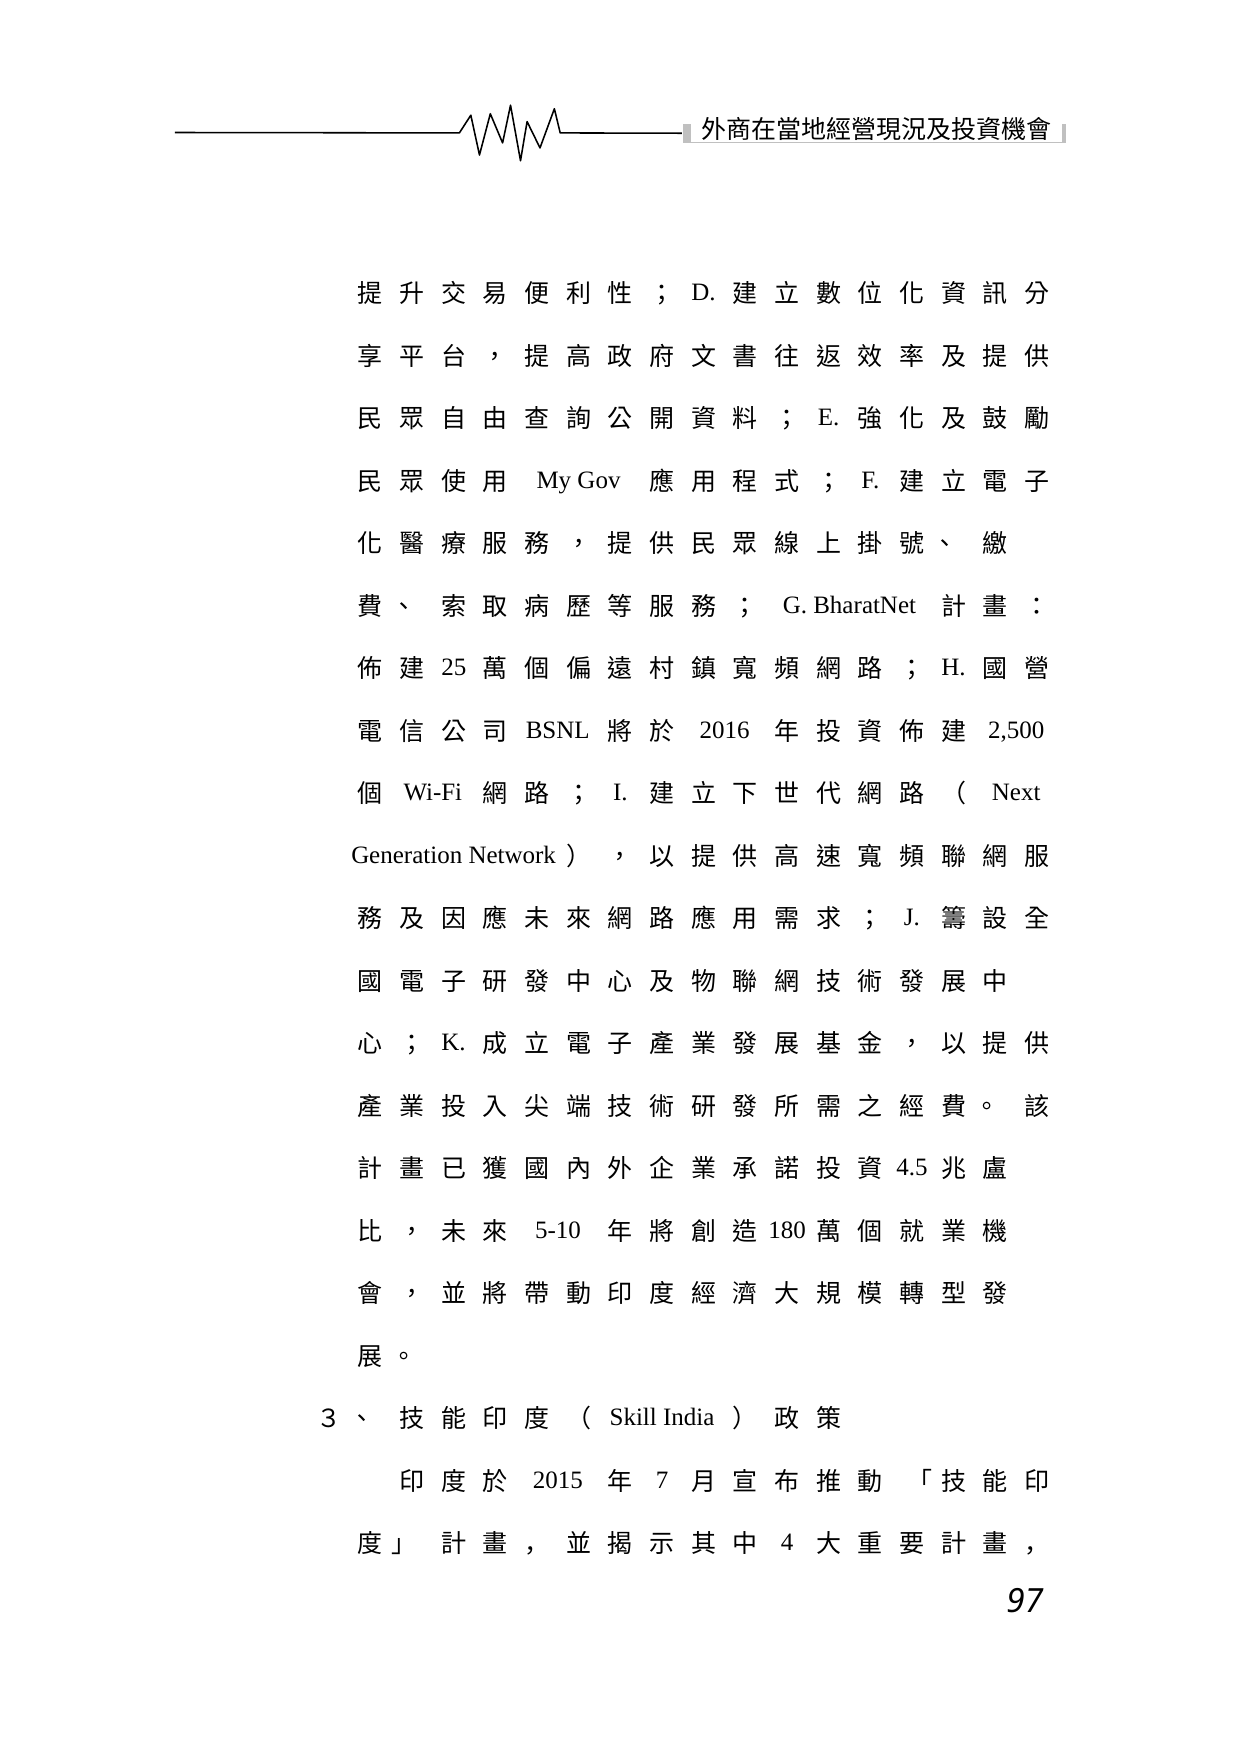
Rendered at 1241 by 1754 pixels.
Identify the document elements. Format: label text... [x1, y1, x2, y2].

text 提升交易便利性；D.建立數位化資訊分享平台，提高政府文書往返效率及提供民眾自由查詢公開資料；E.強化及鼓勵民眾使用My Gov應用程式；F.建立電子化醫療服務，提供民眾線上掛號、繳費、索取病歷等服務；G. BharatNet計畫：佈建25萬個偏遠村鎮寬頻網路；H.國營電信公司BSNL將於2016年投資佈建2,500個Wi-Fi網路；I.建立下世代網路（Next Generation Network），以提供高速寬頻聯網服務及因應未來網路應用需求；J.籌設全國電子研發中心及物聯網技術發展中心；K.成立電子產業發展基金，以提供產業投入尖端技術研發所需之經費。該計畫已獲國內外企業承諾投資4.5兆盧比，未來5-10年將創造180萬個就業機會，並將帶動印度經濟大規模轉型發展。 [330, 250, 1058, 1375]
text ３、技能印度（Skill India）政策 [281, 1375, 1058, 1438]
text 印度於2015年7月宣布推動「技能印度」計畫，並揭示其中4大重要計畫， [330, 1438, 1058, 1563]
